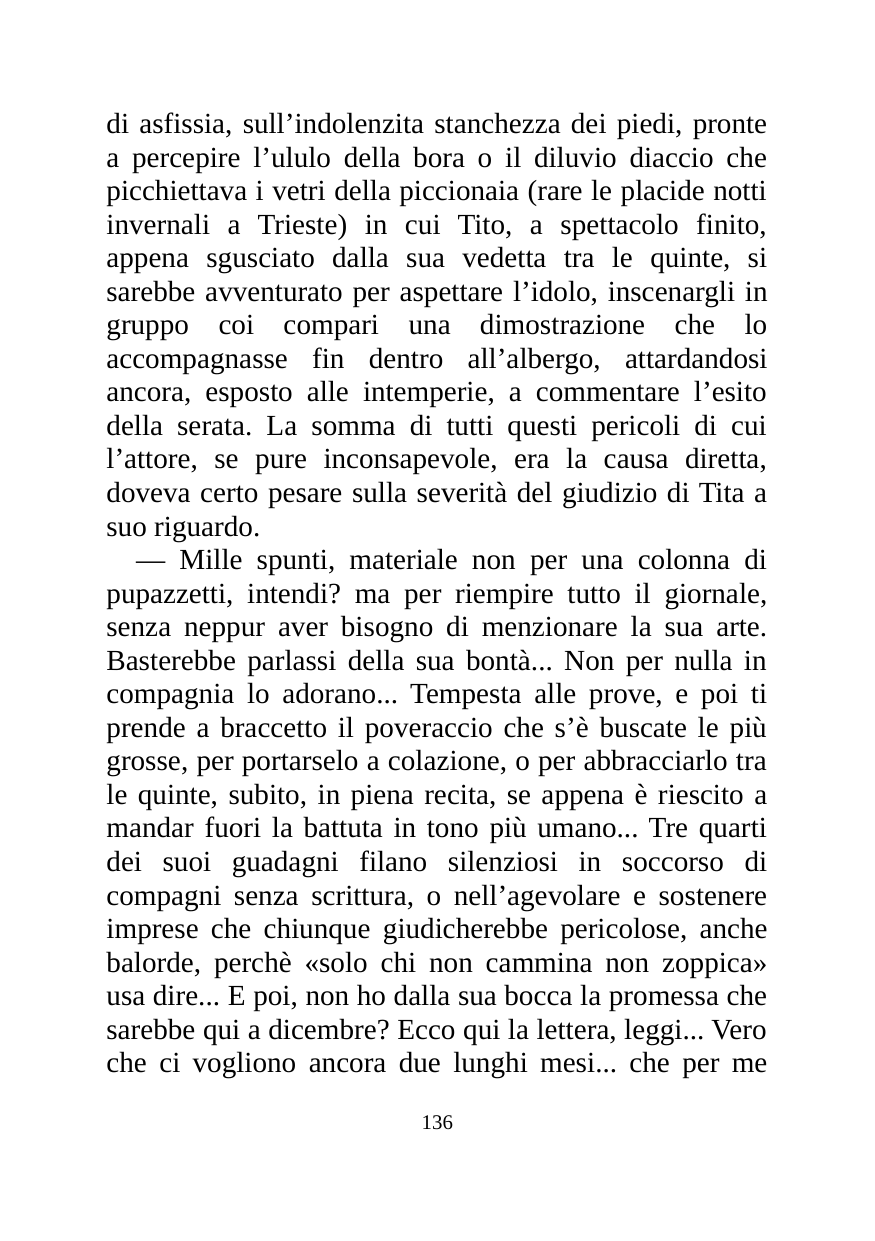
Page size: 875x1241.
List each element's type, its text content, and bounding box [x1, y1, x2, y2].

text di asfissia, sull’indolenzita stanchezza dei piedi, pronte a percepire l’ululo della bora o il diluvio diaccio che picchiettava i vetri della piccionaia (rare le placide notti invernali a Trieste) in cui Tito, a spettacolo finito, appena sgusciato dalla sua vedetta tra le quinte, si sarebbe avventurato per aspettare l’idolo, inscenargli in gruppo coi compari una dimostrazione che lo accompagnasse fin dentro all’albergo, attardandosi ancora, esposto alle intemperie, a commentare l’esito della serata. La somma di tutti questi pericoli di cui l’attore, se pure inconsapevole, era la causa diretta, doveva certo pesare sulla severità del giudizio di Tita a suo riguardo. [106, 106, 768, 542]
text — Mille spunti, materiale non per una colonna di pupazzetti, intendi? ma per riempire tutto il giornale, senza neppur aver bisogno di menzionare la sua arte. Basterebbe parlassi della sua bontà... Non per nulla in compagnia lo adorano... Tempesta alle prove, e poi ti prende a braccetto il poveraccio che s’è buscate le più grosse, per portarselo a colazione, o per abbracciarlo tra le quinte, subito, in piena recita, se appena è riescito a mandar fuori la battuta in tono più umano... Tre quarti dei suoi guadagni filano silenziosi in soccorso di compagni senza scrittura, o nell’agevolare e sostenere imprese che chiunque giudicherebbe pericolose, anche balorde, perchè «solo chi non cammina non zoppica» usa dire... E poi, non ho dalla sua bocca la promessa che sarebbe qui a dicembre? Ecco qui la lettera, leggi... Vero che ci vogliono ancora due lunghi mesi... che per me [106, 542, 768, 1079]
